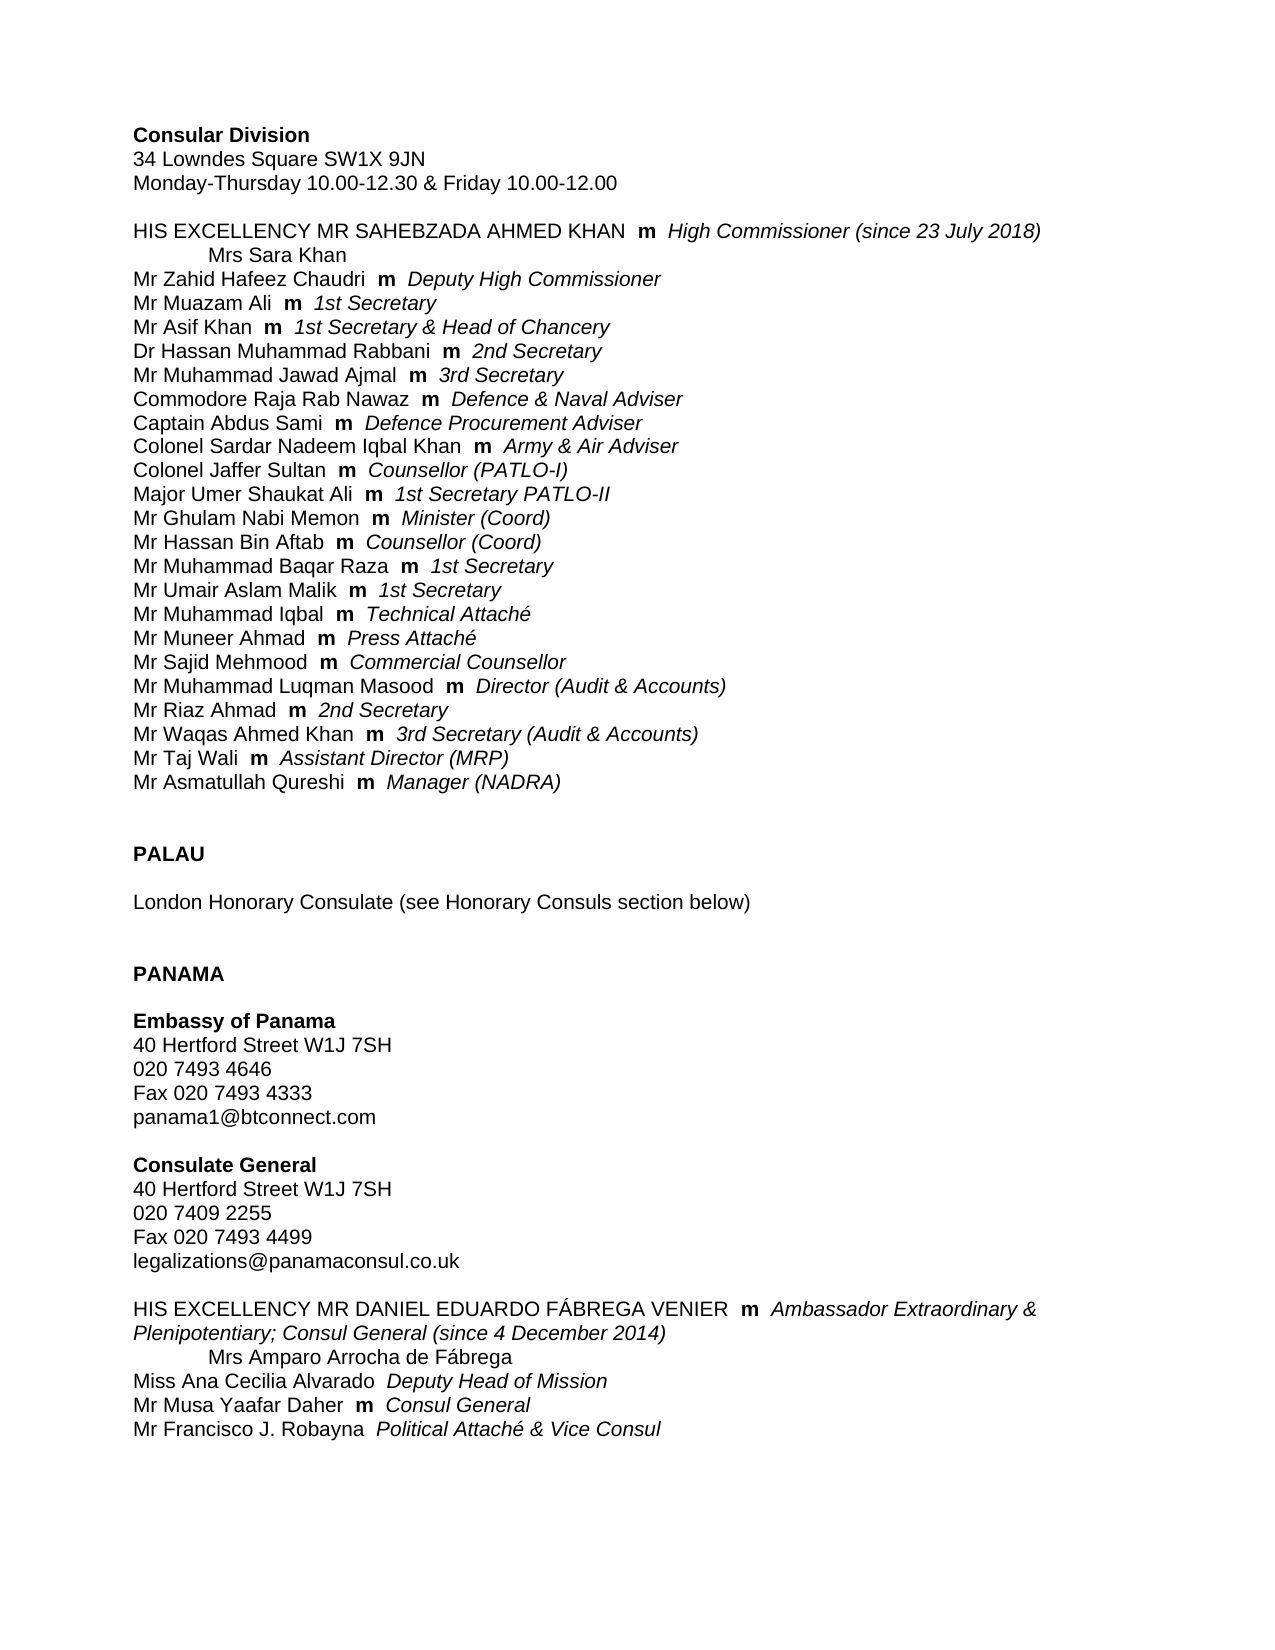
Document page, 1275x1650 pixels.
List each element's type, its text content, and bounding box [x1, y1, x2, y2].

text Mr Waqas Ahmed Khan m 3rd Secretary (Audit & Accounts) [133, 722, 1181, 746]
text Mr Muneer Ahmad m Press Attaché [133, 626, 1181, 650]
text Mr Umair Aslam Malik m 1st Secretary [133, 578, 1181, 602]
text panama1@btconnect.com [133, 1105, 1181, 1129]
text Monday-Thursday 10.00-12.30 & Friday 10.00-12.00 [133, 171, 1181, 195]
text Fax 020 7493 4333 [133, 1081, 1181, 1105]
text 020 7409 2255 [133, 1201, 1181, 1225]
text Mr Muhammad Luqman Masood m Director (Audit & Accounts) [133, 674, 1181, 698]
text Mr Riaz Ahmad m 2nd Secretary [133, 698, 1181, 722]
text PANAMA [133, 961, 1181, 985]
text Mr Taj Wali m Assistant Director (MRP) [133, 746, 1181, 770]
text Dr Hassan Muhammad Rabbani m 2nd Secretary [133, 338, 1181, 362]
text 40 Hertford Street W1J 7SH [133, 1033, 1181, 1057]
text Mr Asmatullah Qureshi m Manager (NADRA) [133, 770, 1181, 794]
text Colonel Sardar Nadeem Iqbal Khan m Army & Air Adviser [133, 434, 1181, 458]
text HIS EXCELLENCY MR SAHEBZADA AHMED KHAN m High Commissioner (since 23 July 2018) [133, 219, 1181, 243]
text Consulate General [133, 1153, 1181, 1177]
text Miss Ana Cecilia Alvarado Deputy Head of Mission [133, 1369, 1181, 1393]
text legalizations@panamaconsul.co.uk [133, 1249, 1181, 1273]
text Captain Abdus Sami m Defence Procurement Adviser [133, 410, 1181, 434]
text Mr Hassan Bin Aftab m Counsellor (Coord) [133, 530, 1181, 554]
text Major Umer Shaukat Ali m 1st Secretary PATLO-II [133, 482, 1181, 506]
text HIS EXCELLENCY MR DANIEL EDUARDO FÁBREGA VENIER m Ambassador Extraordinary & Plenipotentiary; Consul General (since 4 December 2014) [133, 1297, 1181, 1345]
text PALAU [133, 842, 1181, 866]
text Mr Musa Yaafar Daher m Consul General [133, 1393, 1181, 1417]
text Mr Muhammad Jawad Ajmal m 3rd Secretary [133, 362, 1181, 386]
text Mr Ghulam Nabi Memon m Minister (Coord) [133, 506, 1181, 530]
text Fax 020 7493 4499 [133, 1225, 1181, 1249]
text Mr Muhammad Baqar Raza m 1st Secretary [133, 554, 1181, 578]
text Mrs Amparo Arrocha de Fábrega [133, 1345, 1181, 1369]
text 40 Hertford Street W1J 7SH [133, 1177, 1181, 1201]
text Embassy of Panama [133, 1009, 1181, 1033]
text 020 7493 4646 [133, 1057, 1181, 1081]
text London Honorary Consulate (see Honorary Consuls section below) [133, 889, 1181, 913]
text Colonel Jaffer Sultan m Counsellor (PATLO-I) [133, 458, 1181, 482]
text Commodore Raja Rab Nawaz m Defence & Naval Adviser [133, 386, 1181, 410]
text Mr Asif Khan m 1st Secretary & Head of Chancery [133, 314, 1181, 338]
text 34 Lowndes Square SW1X 9JN [133, 147, 1181, 171]
text Mr Francisco J. Robayna Political Attaché & Vice Consul [133, 1417, 1181, 1441]
text Mr Muazam Ali m 1st Secretary [133, 291, 1181, 314]
subtitle Consular Division [133, 123, 1181, 147]
text Mrs Sara Khan [133, 243, 1181, 267]
text Mr Sajid Mehmood m Commercial Counsellor [133, 650, 1181, 674]
text Mr Muhammad Iqbal m Technical Attaché [133, 602, 1181, 626]
text Mr Zahid Hafeez Chaudri m Deputy High Commissioner [133, 267, 1181, 291]
